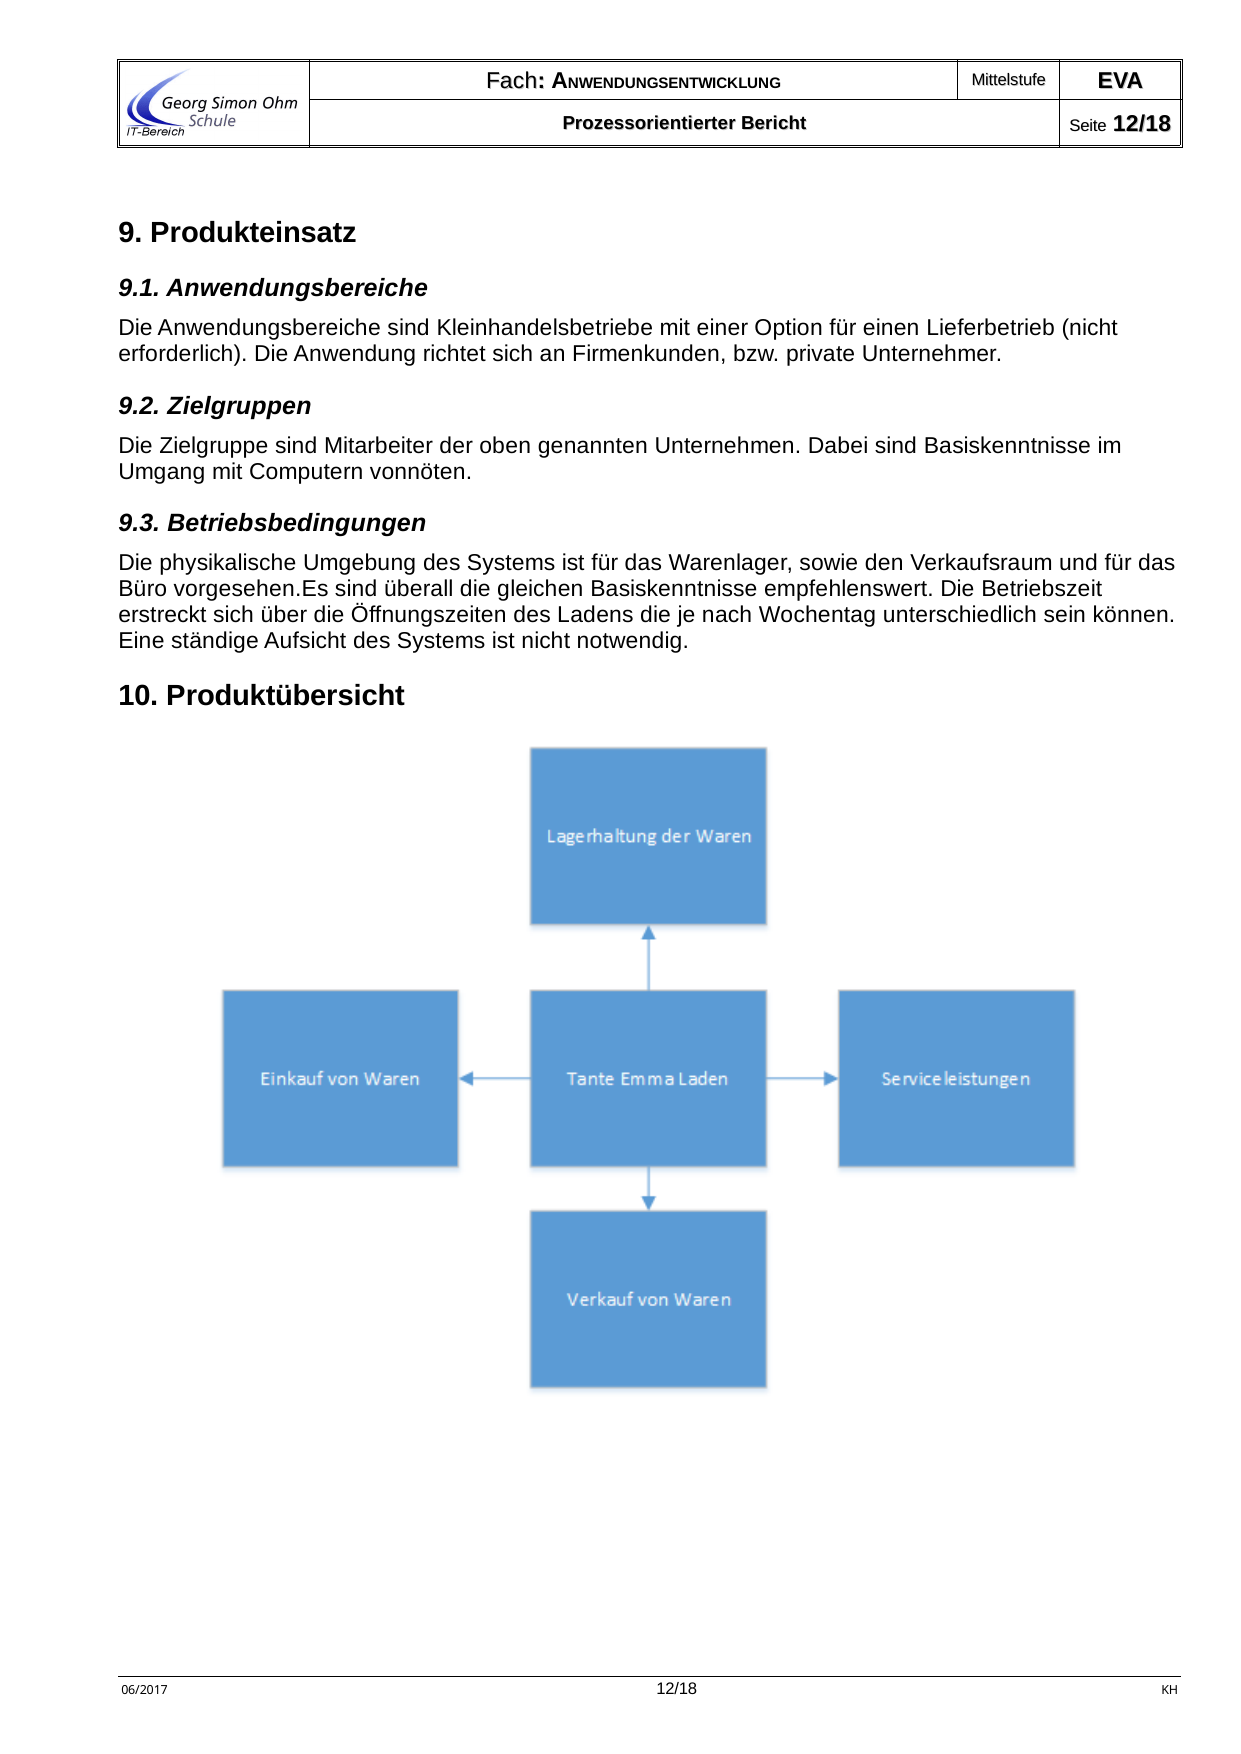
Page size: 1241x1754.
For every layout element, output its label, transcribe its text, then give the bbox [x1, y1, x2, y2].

subtitle Produkteinsatz [118, 216, 1181, 249]
text Die Zielgruppe sind Mitarbeiter der oben genannten Unternehmen. Dabei sind Basiskenntnisse im Umgang mit Computern vonnöten. [118, 432, 1181, 484]
text Die Anwendungsbereiche sind Kleinhandelsbetriebe mit einer Option für einen Lieferbetrieb (nicht erforderlich). Die Anwendung richtet sich an Firmenkunden, bzw. private Unternehmer. [118, 314, 1181, 367]
subtitle Produktübersicht [118, 679, 1181, 711]
subtitle Betriebsbedingungen [118, 509, 1181, 537]
text Die physikalische Umgebung des Systems ist für das Warenlager, sowie den Verkaufsraum und für das Büro vorgesehen.Es sind überall die gleichen Basiskenntnisse empfehlenswert. Die Betriebszeit erstreckt sich über die Öffnungszeiten des Ladens die je nach Wochentag unterschiedlich sein können. Eine ständige Aufsicht des Systems ist nicht notwendig. [118, 550, 1181, 654]
picture [125, 67, 303, 140]
subtitle Anwendungsbereiche [118, 274, 1181, 302]
subtitle Zielgruppen [118, 392, 1181, 419]
picture [216, 745, 1084, 1400]
